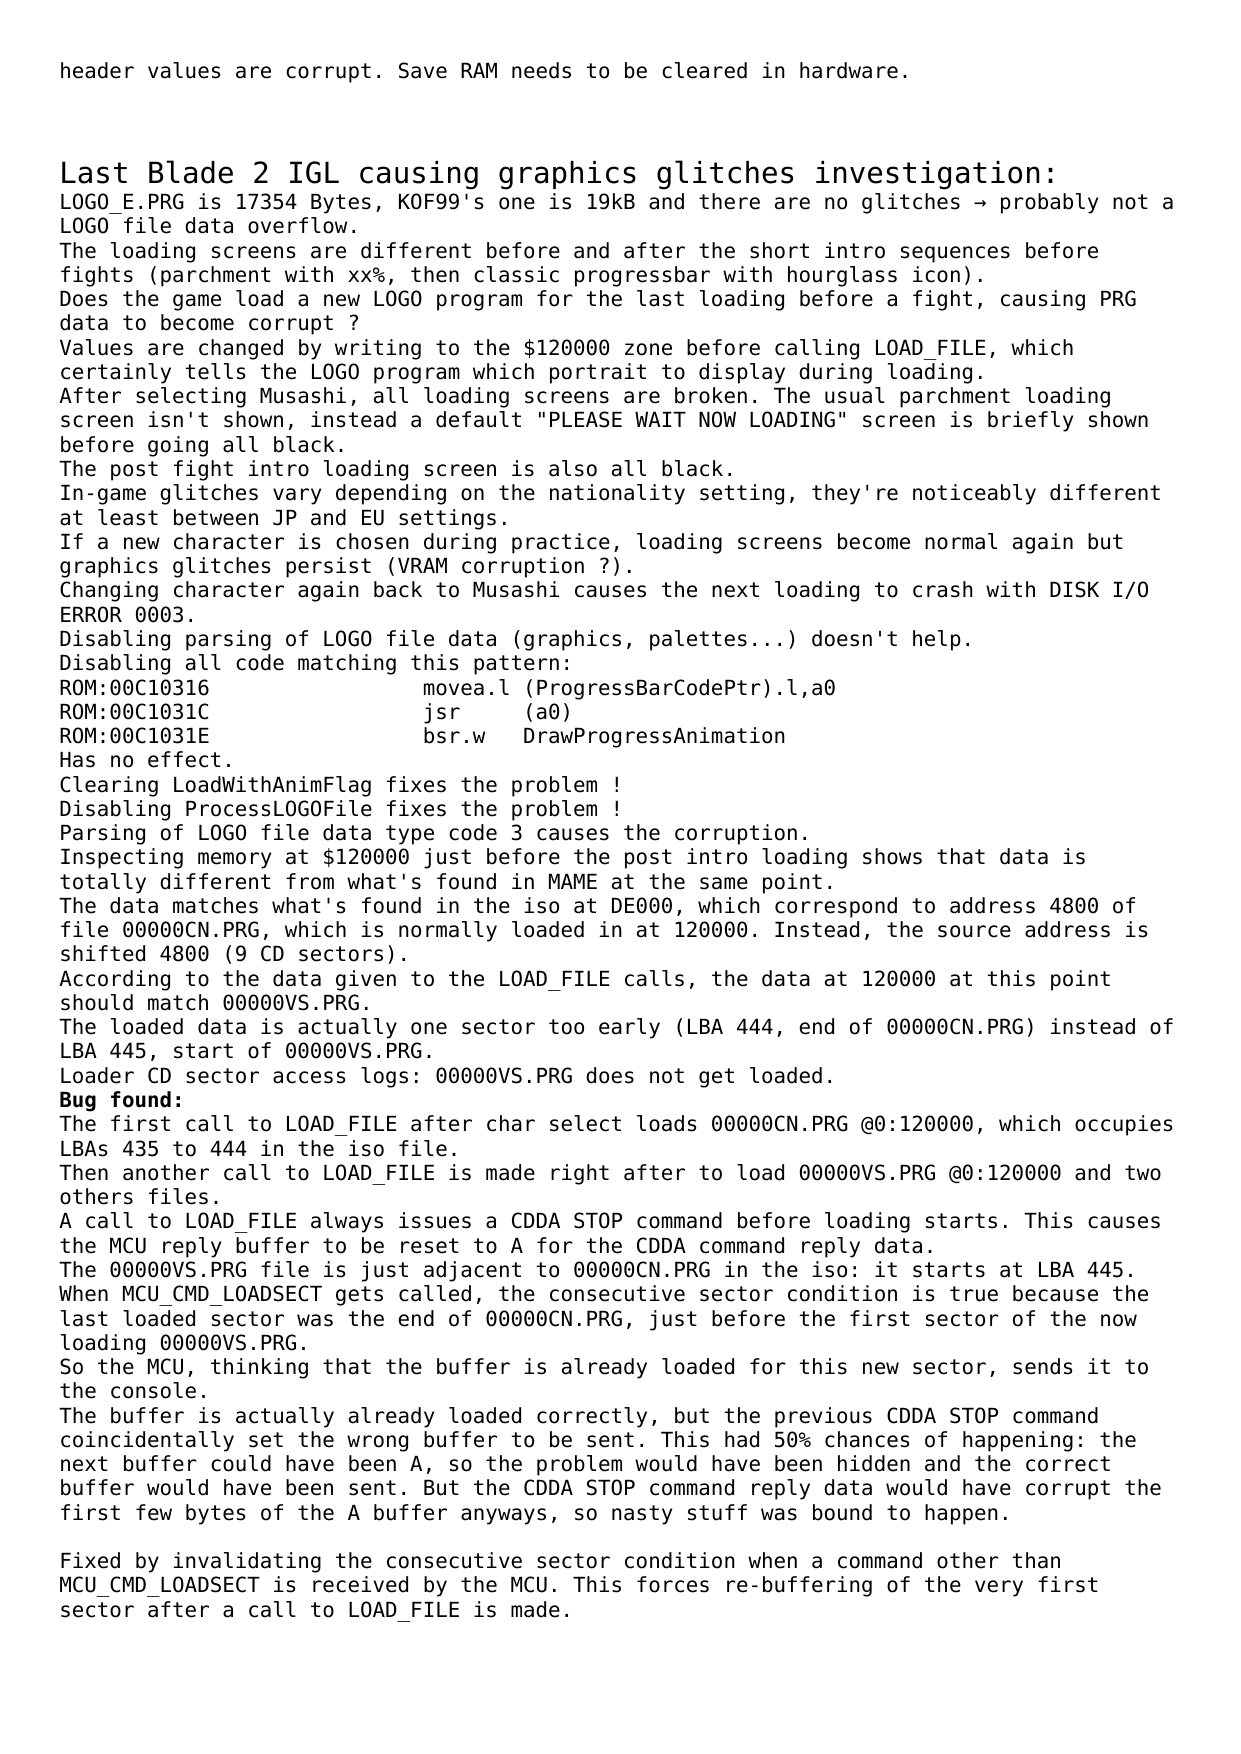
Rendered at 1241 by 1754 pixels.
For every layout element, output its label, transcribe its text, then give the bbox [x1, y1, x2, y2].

text According to the data given to the LOAD_FILE calls, the data at 120000 at this point should match 00000VS.PRG. [59, 967, 1181, 1015]
text Disabling parsing of LOGO file data (graphics, palettes...) doesn't help. [59, 627, 1181, 651]
text Values are changed by writing to the $120000 zone before calling LOAD_FILE, which certainly tells the LOGO program which portrait to display during loading. [59, 336, 1181, 384]
text Does the game load a new LOGO program for the last loading before a fight, causing PRG data to become corrupt ? [59, 287, 1181, 336]
text Changing character again back to Musashi causes the next loading to crash with DISK I/O ERROR 0003. [59, 578, 1181, 627]
text The post fight intro loading screen is also all black. [59, 457, 1181, 481]
text The buffer is actually already loaded correctly, but the previous CDDA STOP command coincidentally set the wrong buffer to be sent. This had 50% chances of happening: the next buffer could have been A, so the problem would have been hidden and the correct buffer would have been sent. But the CDDA STOP command reply data would have corrupt the first few bytes of the A buffer anyways, so nasty stuff was bound to happen. [59, 1404, 1181, 1525]
text header values are corrupt. Save RAM needs to be cleared in hardware. [59, 59, 1181, 83]
text Disabling all code matching this pattern: [59, 651, 1181, 676]
text ROM:00C10316 movea.l (ProgressBarCodePtr).l,a0 [59, 676, 1181, 700]
text If a new character is chosen during practice, loading screens become normal again but graphics glitches persist (VRAM corruption ?). [59, 530, 1181, 578]
text The loading screens are different before and after the short intro sequences before fights (parchment with xx%, then classic progressbar with hourglass icon). [59, 239, 1181, 287]
text The data matches what's found in the iso at DE000, which correspond to address 4800 of file 00000CN.PRG, which is normally loaded in at 120000. Instead, the source address is shifted 4800 (9 CD sectors). [59, 894, 1181, 967]
text Clearing LoadWithAnimFlag fixes the problem ! [59, 773, 1181, 797]
text The loaded data is actually one sector too early (LBA 444, end of 00000CN.PRG) instead of LBA 445, start of 00000VS.PRG. [59, 1015, 1181, 1064]
text Disabling ProcessLOGOFile fixes the problem ! [59, 797, 1181, 821]
text So the MCU, thinking that the buffer is already loaded for this new sector, sends it to the console. [59, 1355, 1181, 1404]
text LOGO_E.PRG is 17354 Bytes, KOF99's one is 19kB and there are no glitches → probably not a LOGO file data overflow. [59, 190, 1181, 239]
text Bug found: [59, 1088, 1181, 1112]
text ROM:00C1031C jsr (a0) [59, 700, 1181, 724]
text Parsing of LOGO file data type code 3 causes the corruption. [59, 821, 1181, 845]
text ROM:00C1031E bsr.w DrawProgressAnimation [59, 724, 1181, 748]
text Loader CD sector access logs: 00000VS.PRG does not get loaded. [59, 1064, 1181, 1088]
text After selecting Musashi, all loading screens are broken. The usual parchment loading screen isn't shown, instead a default "PLEASE WAIT NOW LOADING" screen is briefly shown before going all black. [59, 384, 1181, 457]
text Then another call to LOAD_FILE is made right after to load 00000VS.PRG @0:120000 and two others files. [59, 1161, 1181, 1209]
text Fixed by invalidating the consecutive sector condition when a command other than MCU_CMD_LOADSECT is received by the MCU. This forces re-buffering of the very first sector after a call to LOAD_FILE is made. [59, 1549, 1181, 1622]
text Last Blade 2 IGL causing graphics glitches investigation: [59, 156, 1181, 190]
text The 00000VS.PRG file is just adjacent to 00000CN.PRG in the iso: it starts at LBA 445. [59, 1258, 1181, 1282]
text Inspecting memory at $120000 just before the post intro loading shows that data is totally different from what's found in MAME at the same point. [59, 845, 1181, 894]
text When MCU_CMD_LOADSECT gets called, the consecutive sector condition is true because the last loaded sector was the end of 00000CN.PRG, just before the first sector of the now loading 00000VS.PRG. [59, 1282, 1181, 1355]
text In-game glitches vary depending on the nationality setting, they're noticeably different at least between JP and EU settings. [59, 481, 1181, 530]
text The first call to LOAD_FILE after char select loads 00000CN.PRG @0:120000, which occupies LBAs 435 to 444 in the iso file. [59, 1112, 1181, 1161]
text Has no effect. [59, 748, 1181, 773]
text A call to LOAD_FILE always issues a CDDA STOP command before loading starts. This causes the MCU reply buffer to be reset to A for the CDDA command reply data. [59, 1209, 1181, 1258]
